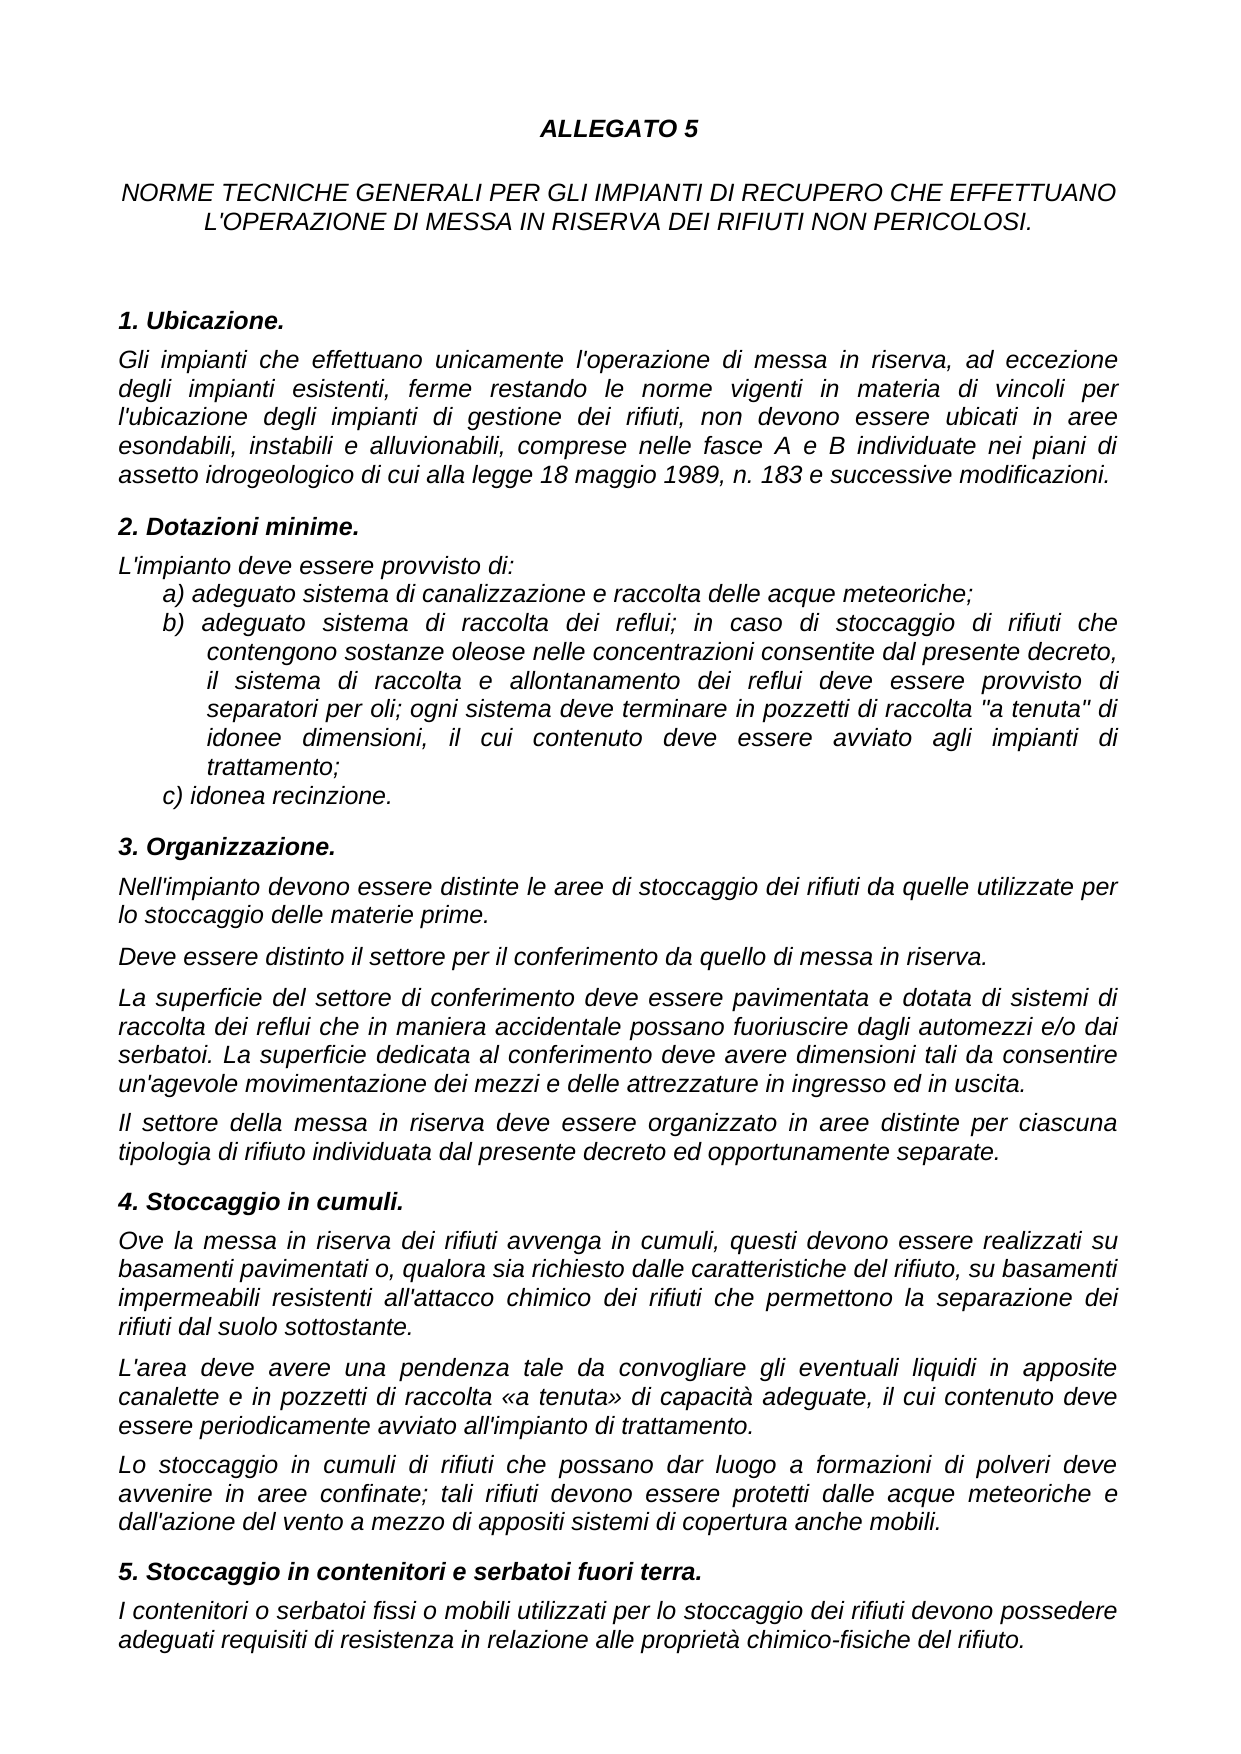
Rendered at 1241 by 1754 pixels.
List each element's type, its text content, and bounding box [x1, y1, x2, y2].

text 2. Dotazioni minime. [118, 512, 1122, 540]
text Il settore della messa in riserva deve essere organizzato in aree distinte per ciascuna tipologia di rifiuto individuata dal presente decreto ed opportunamente separate. [118, 1108, 1122, 1166]
text a) adeguato sistema di canalizzazione e raccolta delle acque meteoriche; [162, 579, 1122, 608]
text b) adeguato sistema di raccolta dei reflui; in caso di stoccaggio di rifiuti che contengono sostanze oleose nelle concentrazioni consentite dal presente decreto, il sistema di raccolta e allontanamento dei reflui deve essere provvisto di separatori per oli; ogni sistema deve terminare in pozzetti di raccolta "a tenuta" di idonee dimensioni, il cui contenuto deve essere avviato agli impianti di trattamento; [162, 608, 1122, 781]
text Allegato 5 [118, 114, 1122, 142]
text L'area deve avere una pendenza tale da convogliare gli eventuali liquidi in apposite canalette e in pozzetti di raccolta «a tenuta» di capacità adeguate, il cui contenuto deve essere periodicamente avviato all'impianto di trattamento. [118, 1353, 1122, 1439]
text 5. Stoccaggio in contenitori e serbatoi fuori terra. [118, 1557, 1122, 1586]
text NORME TECNICHE GENERALI PER GLI IMPIANTI DI RECUPERO CHE EFFETTUANO L'OPERAZIONE DI MESSA IN RISERVA DEI RIFIUTI NON PERICOLOSI. [118, 178, 1122, 235]
text La superficie del settore di conferimento deve essere pavimentata e dotata di sistemi di raccolta dei reflui che in maniera accidentale possano fuoriuscire dagli automezzi e/o dai serbatoi. La superficie dedicata al conferimento deve avere dimensioni tali da consentire un'agevole movimentazione dei mezzi e delle attrezzature in ingresso ed in uscita. [118, 983, 1122, 1098]
text 1. Ubicazione. [118, 306, 1122, 334]
text 3. Organizzazione. [118, 832, 1122, 861]
text Ove la messa in riserva dei rifiuti avvenga in cumuli, questi devono essere realizzati su basamenti pavimentati o, qualora sia richiesto dalle caratteristiche del rifiuto, su basamenti impermeabili resistenti all'attacco chimico dei rifiuti che permettono la separazione dei rifiuti dal suolo sottostante. [118, 1226, 1122, 1341]
text L'impianto deve essere provvisto di: [118, 551, 1122, 579]
text Deve essere distinto il settore per il conferimento da quello di messa in riserva. [118, 942, 1122, 970]
text c) idonea recinzione. [162, 781, 1122, 809]
text Lo stoccaggio in cumuli di rifiuti che possano dar luogo a formazioni di polveri deve avvenire in aree confinate; tali rifiuti devono essere protetti dalle acque meteoriche e dall'azione del vento a mezzo di appositi sistemi di copertura anche mobili. [118, 1450, 1122, 1536]
text I contenitori o serbatoi fissi o mobili utilizzati per lo stoccaggio dei rifiuti devono possedere adeguati requisiti di resistenza in relazione alle proprietà chimico-fisiche del rifiuto. [118, 1596, 1122, 1654]
text Gli impianti che effettuano unicamente l'operazione di messa in riserva, ad eccezione degli impianti esistenti, ferme restando le norme vigenti in materia di vincoli per l'ubicazione degli impianti di gestione dei rifiuti, non devono essere ubicati in aree esondabili, instabili e alluvionabili, comprese nelle fasce A e B individuate nei piani di assetto idrogeologico di cui alla legge 18 maggio 1989, n. 183 e successive modificazioni. [118, 345, 1122, 489]
text Nell'impianto devono essere distinte le aree di stoccaggio dei rifiuti da quelle utilizzate per lo stoccaggio delle materie prime. [118, 872, 1122, 929]
text 4. Stoccaggio in cumuli. [118, 1187, 1122, 1215]
